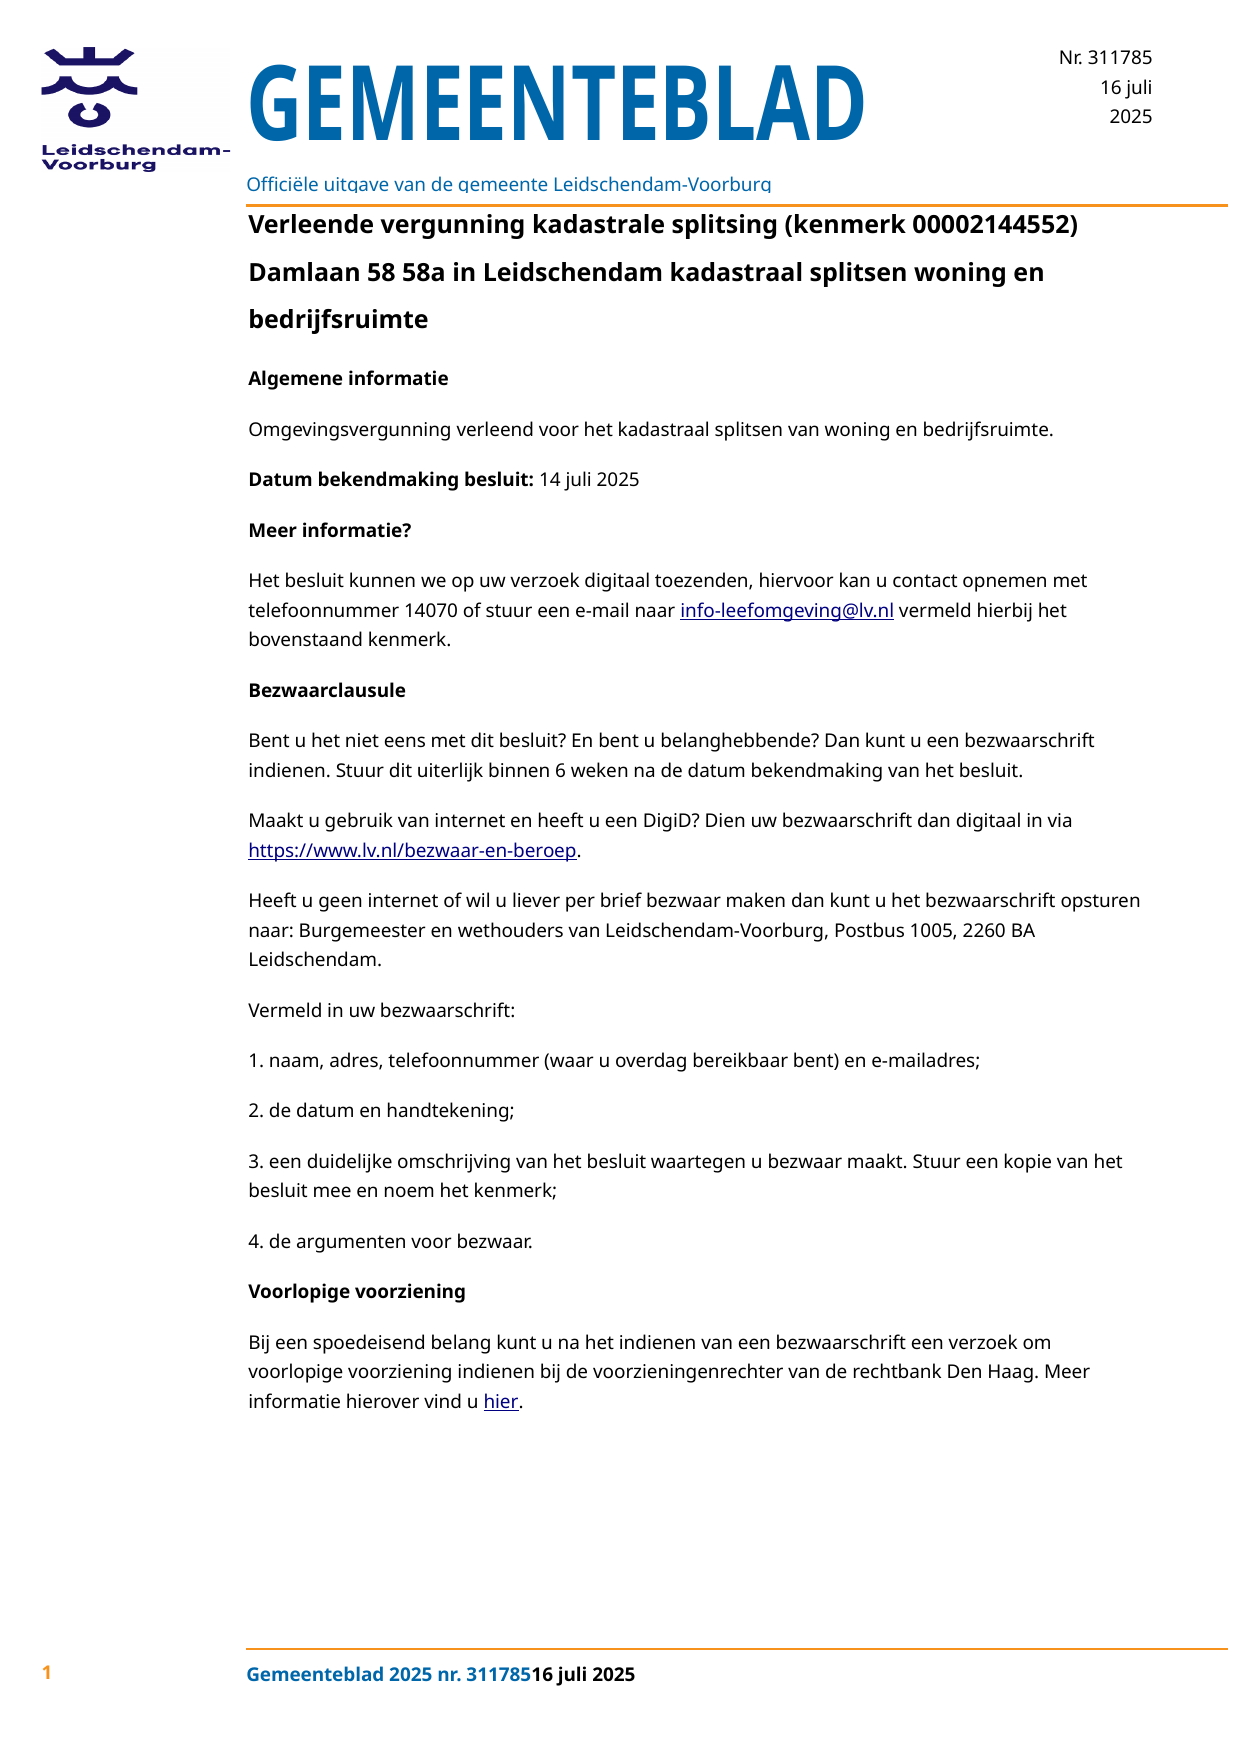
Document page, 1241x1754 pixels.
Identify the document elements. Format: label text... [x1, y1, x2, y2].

text Meer informatie? [248, 517, 1152, 542]
text Verleende vergunning kadastrale splitsing (kenmerk 00002144552) Damlaan 58 58a in Leidschendam kadastraal splitsen woning en bedrijfsruimte [248, 207, 1152, 336]
text 2. de datum en handtekening; [248, 1098, 1152, 1123]
text Het besluit kunnen we op uw verzoek digitaal toezenden, hiervoor kan u contact opnemen met telefoonnummer 14070 of stuur een e-mail naar info-leefomgeving@lv.nl vermeld hierbij het bovenstaand kenmerk. [248, 567, 1152, 652]
text 3. een duidelijke omschrijving van het besluit waartegen u bezwaar maakt. Stuur een kopie van het besluit mee en noem het kenmerk; [248, 1148, 1152, 1203]
text Voorlopige voorziening [248, 1278, 1152, 1304]
text Algemene informatie [248, 366, 1152, 391]
text 1. naam, adres, telefoonnummer (waar u overdag bereikbaar bent) en e-mailadres; [248, 1047, 1152, 1073]
text Bent u het niet eens met dit besluit? En bent u belanghebbende? Dan kunt u een bezwaarschrift indienen. Stuur dit uiterlijk binnen 6 weken na de datum bekendmaking van het besluit. [248, 727, 1152, 782]
text Heeft u geen internet of wil u liever per brief bezwaar maken dan kunt u het bezwaarschrift opsturen naar: Burgemeester en wethouders van Leidschendam-Voorburg, Postbus 1005, 2260 BA Leidschendam. [248, 887, 1152, 972]
text 4. de argumenten voor bezwaar. [248, 1228, 1152, 1254]
text Bij een spoedeisend belang kunt u na het indienen van een bezwaarschrift een verzoek om voorlopige voorziening indienen bij de voorzieningenrechter van de rechtbank Den Haag. Meer informatie hierover vind u hier. [248, 1329, 1152, 1414]
text Datum bekendmaking besluit: 14 juli 2025 [248, 466, 1152, 492]
text Bezwaarclausule [248, 677, 1152, 702]
picture [41, 47, 231, 172]
text Omgevingsvergunning verleend voor het kadastraal splitsen van woning en bedrijfsruimte. [248, 416, 1152, 442]
text Vermeld in uw bezwaarschrift: [248, 997, 1152, 1022]
text Maakt u gebruik van internet en heeft u een DigiD? Dien uw bezwaarschrift dan digitaal in via https://www.lv.nl/bezwaar-en-beroep. [248, 807, 1152, 862]
